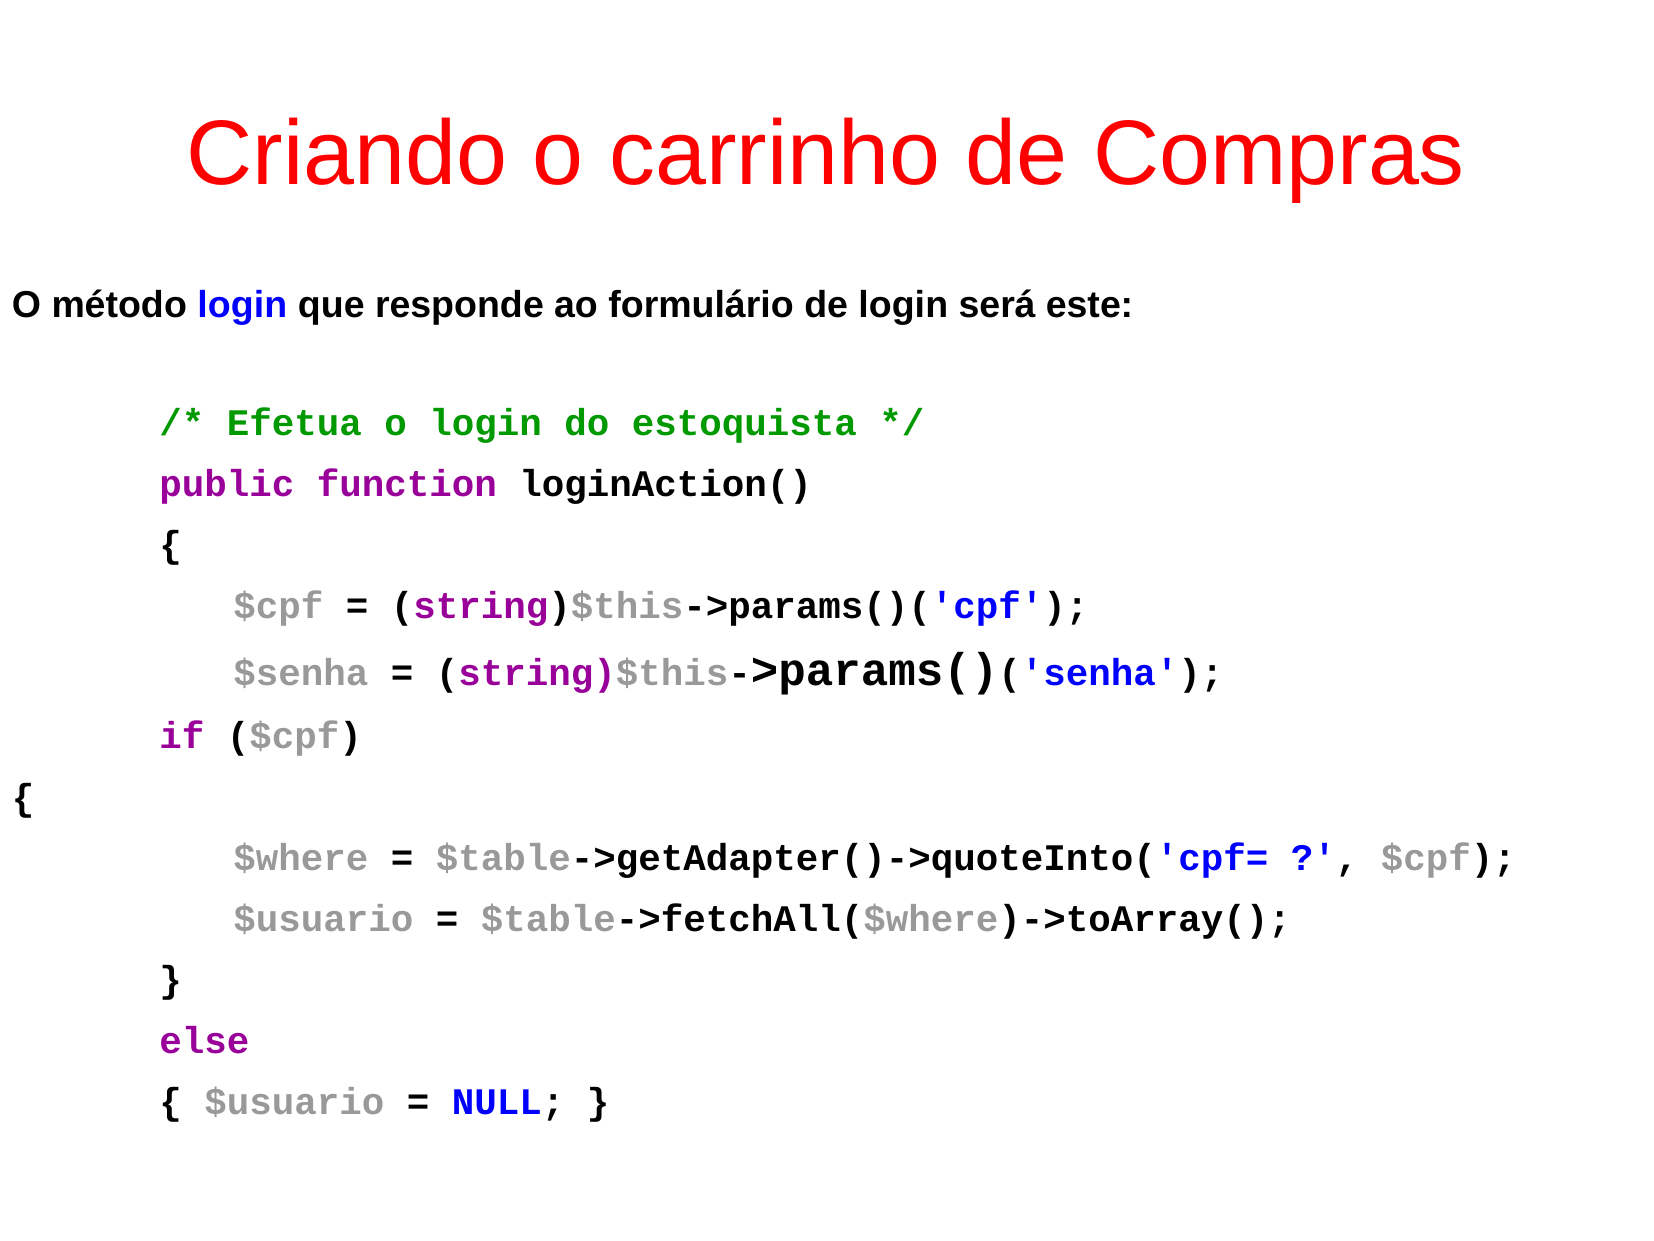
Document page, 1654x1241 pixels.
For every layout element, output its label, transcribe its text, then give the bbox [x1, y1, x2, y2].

title Criando o carrinho de Compras [82, 49, 1571, 257]
list O método login que responde ao formulário de login será este: /* Efetua o login do estoquista */ public function loginAction() { $cpf = (string)$this->params()('cpf'); $senha = (string)$this->params()('senha'); if ($cpf) { $where = $table->getAdapter()->quoteInto('cpf= ?', $cpf); $usuario = $table->fetchAll($where)->toArray(); } else { $usuario = NULL; } [11, 283, 1607, 1229]
